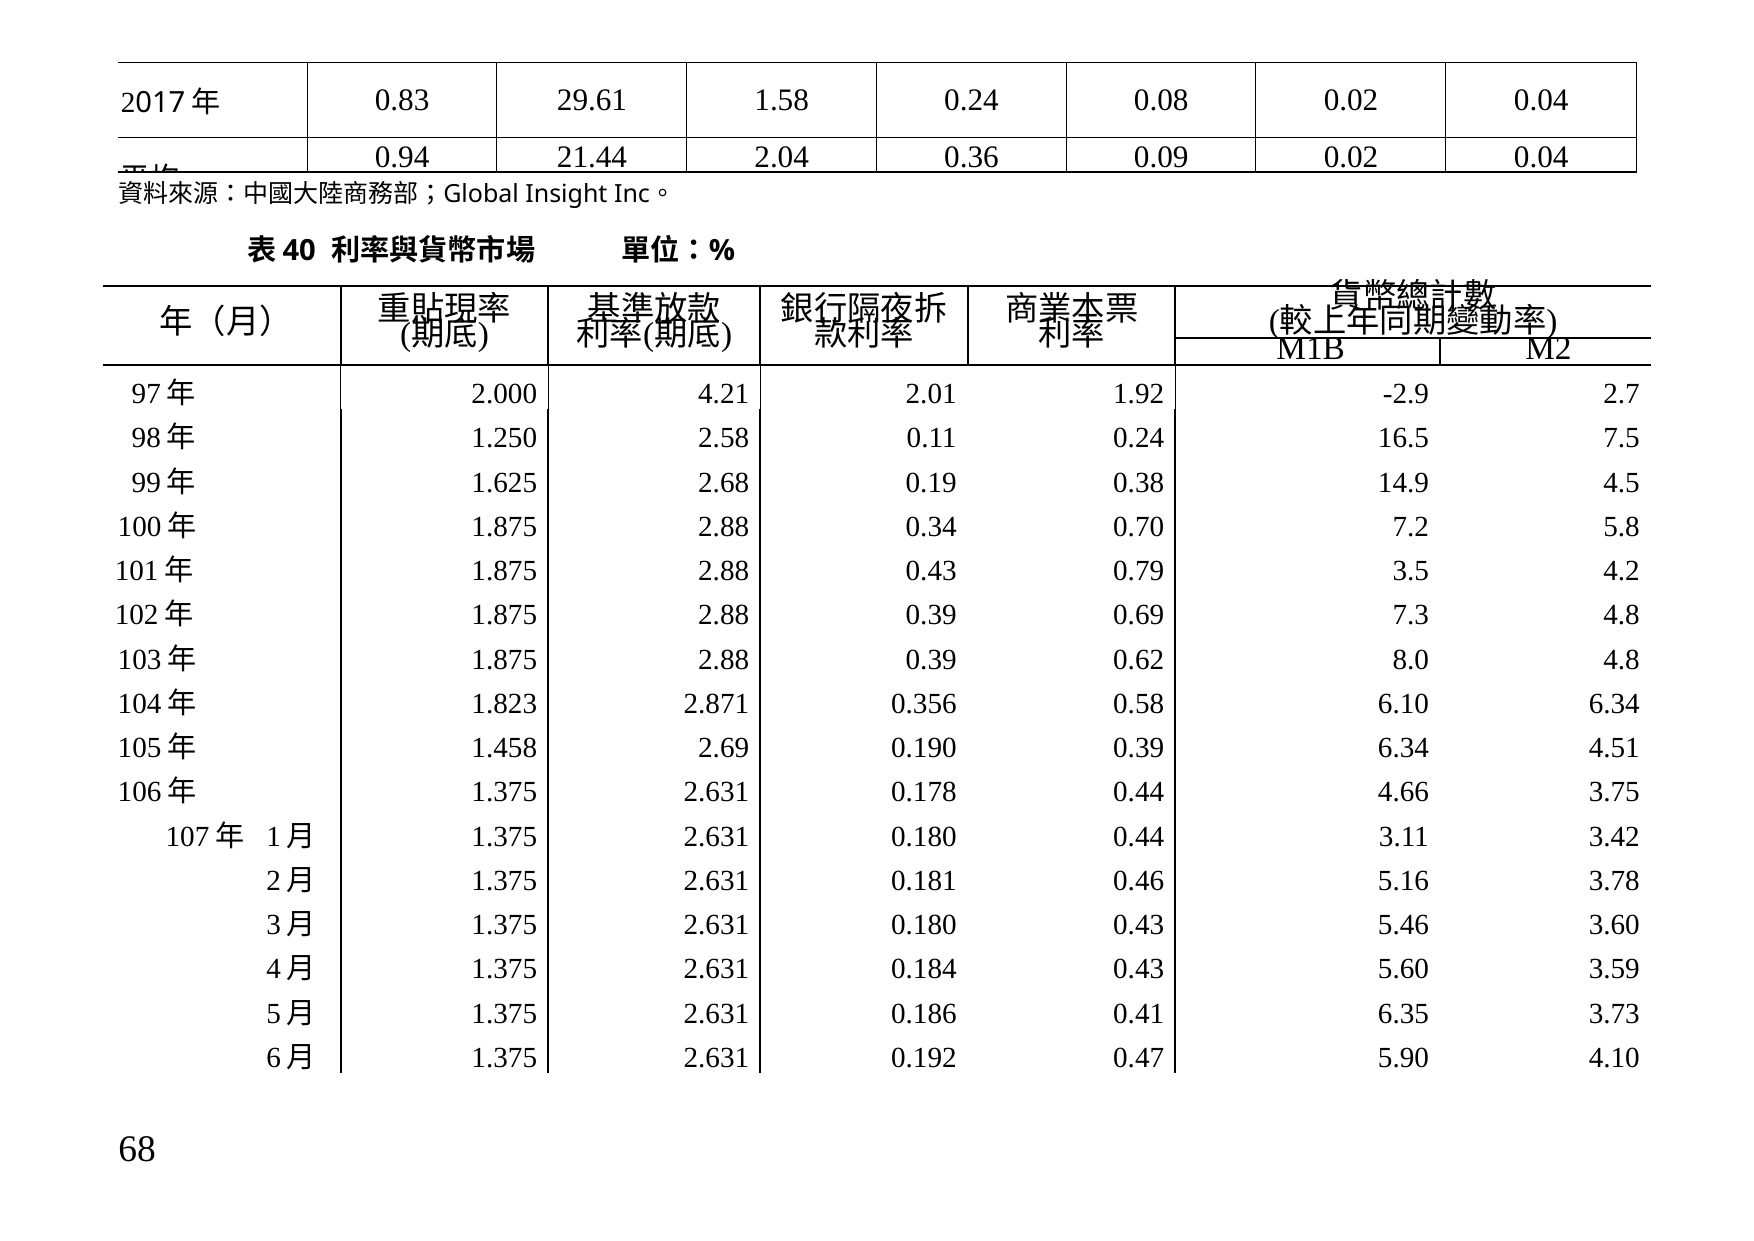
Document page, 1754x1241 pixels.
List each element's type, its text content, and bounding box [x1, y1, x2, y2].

table_cell 1.875 [342, 630, 547, 674]
table_cell 5.60 [1176, 940, 1440, 984]
table_cell 2017年 [118, 63, 307, 137]
table_cell 2.871 [549, 674, 759, 718]
table_cell 2.88 [549, 586, 759, 630]
table_cell 4.5 [1440, 453, 1651, 497]
table_cell 3.78 [1440, 851, 1651, 895]
table_cell 101年 [103, 541, 340, 586]
table_cell 4.21 [549, 366, 760, 408]
table_cell 0.38 [968, 453, 1174, 497]
table_cell 0.178 [761, 763, 968, 807]
table_header 基準放款 利率(期底) [549, 287, 759, 364]
table_cell 0.79 [968, 541, 1174, 586]
table_cell 21.44 [497, 138, 686, 171]
table_cell 2.88 [549, 630, 759, 674]
table_cell 0.09 [1067, 138, 1255, 171]
table_cell 2月 [103, 851, 340, 895]
table_cell 2.69 [549, 718, 759, 763]
table_cell 4.8 [1440, 586, 1651, 630]
table_cell 2.68 [549, 453, 759, 497]
table_cell 7.3 [1176, 586, 1440, 630]
table_cell 0.62 [968, 630, 1174, 674]
table_cell 29.61 [497, 63, 686, 137]
table_cell 8.0 [1176, 630, 1440, 674]
table_header 貨幣總計數 (較上年同期變動率) [1176, 287, 1651, 337]
table_cell 1.823 [342, 674, 547, 718]
table_cell 0.83 [308, 63, 496, 137]
table_cell 2.04 [687, 138, 876, 171]
table_cell 2.631 [549, 851, 759, 895]
table_cell 1.625 [342, 453, 547, 497]
table_cell 0.39 [761, 630, 968, 674]
table_cell 0.70 [968, 497, 1174, 541]
table_cell 1.250 [342, 409, 547, 453]
table_cell 0.44 [968, 807, 1174, 851]
table_cell 5.46 [1176, 895, 1440, 940]
table_cell 0.02 [1256, 138, 1445, 171]
table_header 銀行隔夜拆款利率 [761, 287, 967, 364]
table_cell 2.631 [549, 940, 759, 984]
table_cell 0.192 [761, 1028, 968, 1072]
table_cell 99年 [103, 453, 340, 497]
table_cell 104年 [103, 674, 340, 718]
table_cell -2.9 [1176, 366, 1440, 408]
table_header 年（月） [103, 287, 340, 364]
table_cell 2.88 [549, 541, 759, 586]
table_cell 2.631 [549, 763, 759, 807]
table_cell 0.39 [968, 718, 1174, 763]
table_cell 0.43 [968, 940, 1174, 984]
table_cell 7.2 [1176, 497, 1440, 541]
table_cell M1B [1176, 339, 1439, 364]
table_cell 3.59 [1440, 940, 1651, 984]
table_cell 0.24 [877, 63, 1066, 137]
table_cell 0.08 [1067, 63, 1255, 137]
table_cell 0.184 [761, 940, 968, 984]
table_cell 2.7 [1440, 366, 1651, 408]
table_cell 16.5 [1176, 409, 1440, 453]
table_cell 0.19 [761, 453, 968, 497]
table_cell 1.375 [342, 984, 547, 1028]
table_cell 97年 [103, 366, 340, 408]
table_cell 0.04 [1446, 138, 1636, 171]
table_cell 2.88 [549, 497, 759, 541]
table_cell 2.631 [549, 807, 759, 851]
table_cell 2.58 [549, 409, 759, 453]
table_cell 0.186 [761, 984, 968, 1028]
table_cell 106年 [103, 763, 340, 807]
table_cell 5.8 [1440, 497, 1651, 541]
table_cell 0.47 [968, 1028, 1174, 1072]
table_cell 1.375 [342, 940, 547, 984]
table_cell 0.11 [761, 409, 968, 453]
table_cell 0.356 [761, 674, 968, 718]
table_cell 105年 [103, 718, 340, 763]
table_cell 14.9 [1176, 453, 1440, 497]
table_cell 1.458 [342, 718, 547, 763]
table_cell 0.180 [761, 807, 968, 851]
table_cell 2.631 [549, 984, 759, 1028]
table_cell 3.5 [1176, 541, 1440, 586]
table_cell 5月 [103, 984, 340, 1028]
table_cell 0.181 [761, 851, 968, 895]
table_cell 1.375 [342, 807, 547, 851]
table_cell 4.8 [1440, 630, 1651, 674]
table_cell 6.35 [1176, 984, 1440, 1028]
table_cell 3.42 [1440, 807, 1651, 851]
table_cell 4月 [103, 940, 340, 984]
table_cell 3.75 [1440, 763, 1651, 807]
table_cell 107年 1月 [103, 807, 340, 851]
table_cell 6月 [103, 1028, 340, 1072]
table_cell 102年 [103, 586, 340, 630]
table_cell 0.46 [968, 851, 1174, 895]
table_cell 0.69 [968, 586, 1174, 630]
table_cell 0.41 [968, 984, 1174, 1028]
table_cell 0.36 [877, 138, 1066, 171]
table_cell 1.875 [342, 586, 547, 630]
table_cell 3月 [103, 895, 340, 940]
table_cell 98年 [103, 409, 340, 453]
table_cell 平均 [118, 138, 307, 171]
table_cell 3.73 [1440, 984, 1651, 1028]
table_cell 1.58 [687, 63, 876, 137]
table_cell 2.631 [549, 895, 759, 940]
table_cell 0.43 [968, 895, 1174, 940]
table_cell 0.190 [761, 718, 968, 763]
table_cell 1.375 [342, 1028, 547, 1072]
table_cell 6.10 [1176, 674, 1440, 718]
table_cell 0.58 [968, 674, 1174, 718]
table_cell 0.44 [968, 763, 1174, 807]
table_cell 1.875 [342, 497, 547, 541]
table_cell 0.24 [968, 409, 1174, 453]
table_cell 4.10 [1440, 1028, 1651, 1072]
table_cell 1.92 [968, 366, 1175, 408]
table_cell 3.11 [1176, 807, 1440, 851]
table_header 重貼現率 (期底) [342, 287, 547, 364]
text 資料來源：中國大陸商務部；Global Insight Inc。 [118, 173, 1636, 210]
table_cell 100年 [103, 497, 340, 541]
table_cell 6.34 [1176, 718, 1440, 763]
table_cell 5.16 [1176, 851, 1440, 895]
table_cell 0.39 [761, 586, 968, 630]
table_cell 2.01 [761, 366, 968, 408]
table_cell 1.375 [342, 763, 547, 807]
table_cell 4.66 [1176, 763, 1440, 807]
table_cell 0.34 [761, 497, 968, 541]
table_cell 0.02 [1256, 63, 1445, 137]
table_cell 3.60 [1440, 895, 1651, 940]
table_cell 0.94 [308, 138, 496, 171]
table_cell 0.43 [761, 541, 968, 586]
table_cell 2.000 [341, 366, 548, 408]
table_cell M2 [1441, 339, 1651, 364]
table_cell 1.375 [342, 895, 547, 940]
table_cell 0.180 [761, 895, 968, 940]
table_cell 1.875 [342, 541, 547, 586]
subtitle 表40 利率與貨幣市場 單位：% [118, 210, 1636, 285]
table_cell 4.2 [1440, 541, 1651, 586]
table_cell 0.04 [1446, 63, 1636, 137]
table_header 商業本票 利率 [969, 287, 1174, 364]
table_cell 2.631 [549, 1028, 759, 1072]
table_cell 7.5 [1440, 409, 1651, 453]
table_cell 6.34 [1440, 674, 1651, 718]
table_cell 103年 [103, 630, 340, 674]
table_cell 4.51 [1440, 718, 1651, 763]
table_cell 1.375 [342, 851, 547, 895]
table_cell 5.90 [1176, 1028, 1440, 1072]
